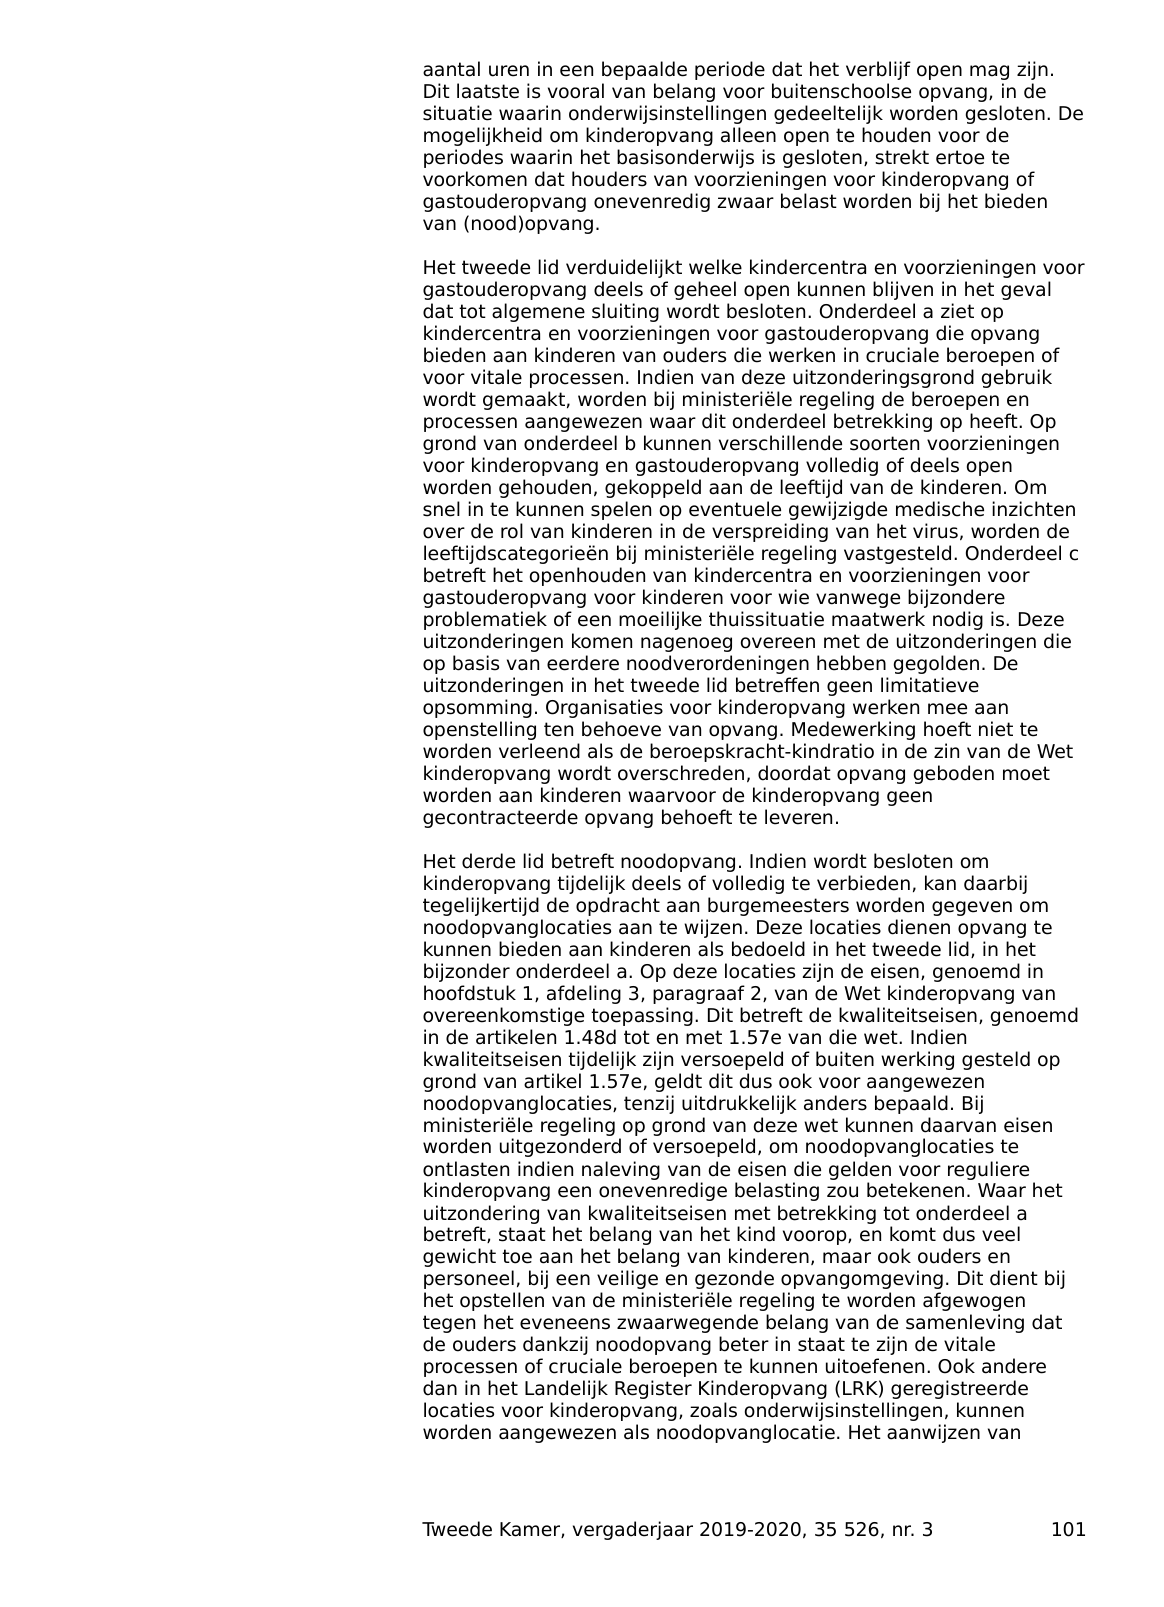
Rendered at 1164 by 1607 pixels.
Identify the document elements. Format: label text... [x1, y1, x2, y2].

text Het derde lid betreft noodopvang. Indien wordt besloten om kinderopvang tijdelijk deels of volledig te verbieden, kan daarbij tegelijkertijd de opdracht aan burgemeesters worden gegeven om noodopvanglocaties aan te wijzen. Deze locaties dienen opvang te kunnen bieden aan kinderen als bedoeld in het tweede lid, in het bijzonder onderdeel a. Op deze locaties zijn de eisen, genoemd in hoofdstuk 1, afdeling 3, paragraaf 2, van de Wet kinderopvang van overeenkomstige toepassing. Dit betreft de kwaliteitseisen, genoemd in de artikelen 1.48d tot en met 1.57e van die wet. Indien kwaliteitseisen tijdelijk zijn versoepeld of buiten werking gesteld op grond van artikel 1.57e, geldt dit dus ook voor aangewezen noodopvanglocaties, tenzij uitdrukkelijk anders bepaald. Bij ministeriële regeling op grond van deze wet kunnen daarvan eisen worden uitgezonderd of versoepeld, om noodopvanglocaties te ontlasten indien naleving van de eisen die gelden voor reguliere kinderopvang een onevenredige belasting zou betekenen. Waar het uitzondering van kwaliteitseisen met betrekking tot onderdeel a betreft, staat het belang van het kind voorop, en komt dus veel gewicht toe aan het belang van kinderen, maar ook ouders en personeel, bij een veilige en gezonde opvangomgeving. Dit dient bij het opstellen van de ministeriële regeling te worden afgewogen tegen het eveneens zwaarwegende belang van de samenleving dat de ouders dankzij noodopvang beter in staat te zijn de vitale processen of cruciale beroepen te kunnen uitoefenen. Ook andere dan in het Landelijk Register Kinderopvang (LRK) geregistreerde locaties voor kinderopvang, zoals onderwijsinstellingen, kunnen worden aangewezen als noodopvanglocatie. Het aanwijzen van [422, 851, 1087, 1444]
text Het tweede lid verduidelijkt welke kindercentra en voorzieningen voor gastouderopvang deels of geheel open kunnen blijven in het geval dat tot algemene sluiting wordt besloten. Onderdeel a ziet op kindercentra en voorzieningen voor gastouderopvang die opvang bieden aan kinderen van ouders die werken in cruciale beroepen of voor vitale processen. Indien van deze uitzonderingsgrond gebruik wordt gemaakt, worden bij ministeriële regeling de beroepen en processen aangewezen waar dit onderdeel betrekking op heeft. Op grond van onderdeel b kunnen verschillende soorten voorzieningen voor kinderopvang en gastouderopvang volledig of deels open worden gehouden, gekoppeld aan de leeftijd van de kinderen. Om snel in te kunnen spelen op eventuele gewijzigde medische inzichten over de rol van kinderen in de verspreiding van het virus, worden de leeftijdscategorieën bij ministeriële regeling vastgesteld. Onderdeel c betreft het openhouden van kindercentra en voorzieningen voor gastouderopvang voor kinderen voor wie vanwege bijzondere problematiek of een moeilijke thuissituatie maatwerk nodig is. Deze uitzonderingen komen nagenoeg overeen met de uitzonderingen die op basis van eerdere noodverordeningen hebben gegolden. De uitzonderingen in het tweede lid betreffen geen limitatieve opsomming. Organisaties voor kinderopvang werken mee aan openstelling ten behoeve van opvang. Medewerking hoeft niet te worden verleend als de beroepskracht-kindratio in de zin van de Wet kinderopvang wordt overschreden, doordat opvang geboden moet worden aan kinderen waarvoor de kinderopvang geen gecontracteerde opvang behoeft te leveren. [422, 257, 1087, 828]
text aantal uren in een bepaalde periode dat het verblijf open mag zijn. Dit laatste is vooral van belang voor buitenschoolse opvang, in de situatie waarin onderwijsinstellingen gedeeltelijk worden gesloten. De mogelijkheid om kinderopvang alleen open te houden voor de periodes waarin het basisonderwijs is gesloten, strekt ertoe te voorkomen dat houders van voorzieningen voor kinderopvang of gastouderopvang onevenredig zwaar belast worden bij het bieden van (nood)opvang. [422, 59, 1087, 235]
